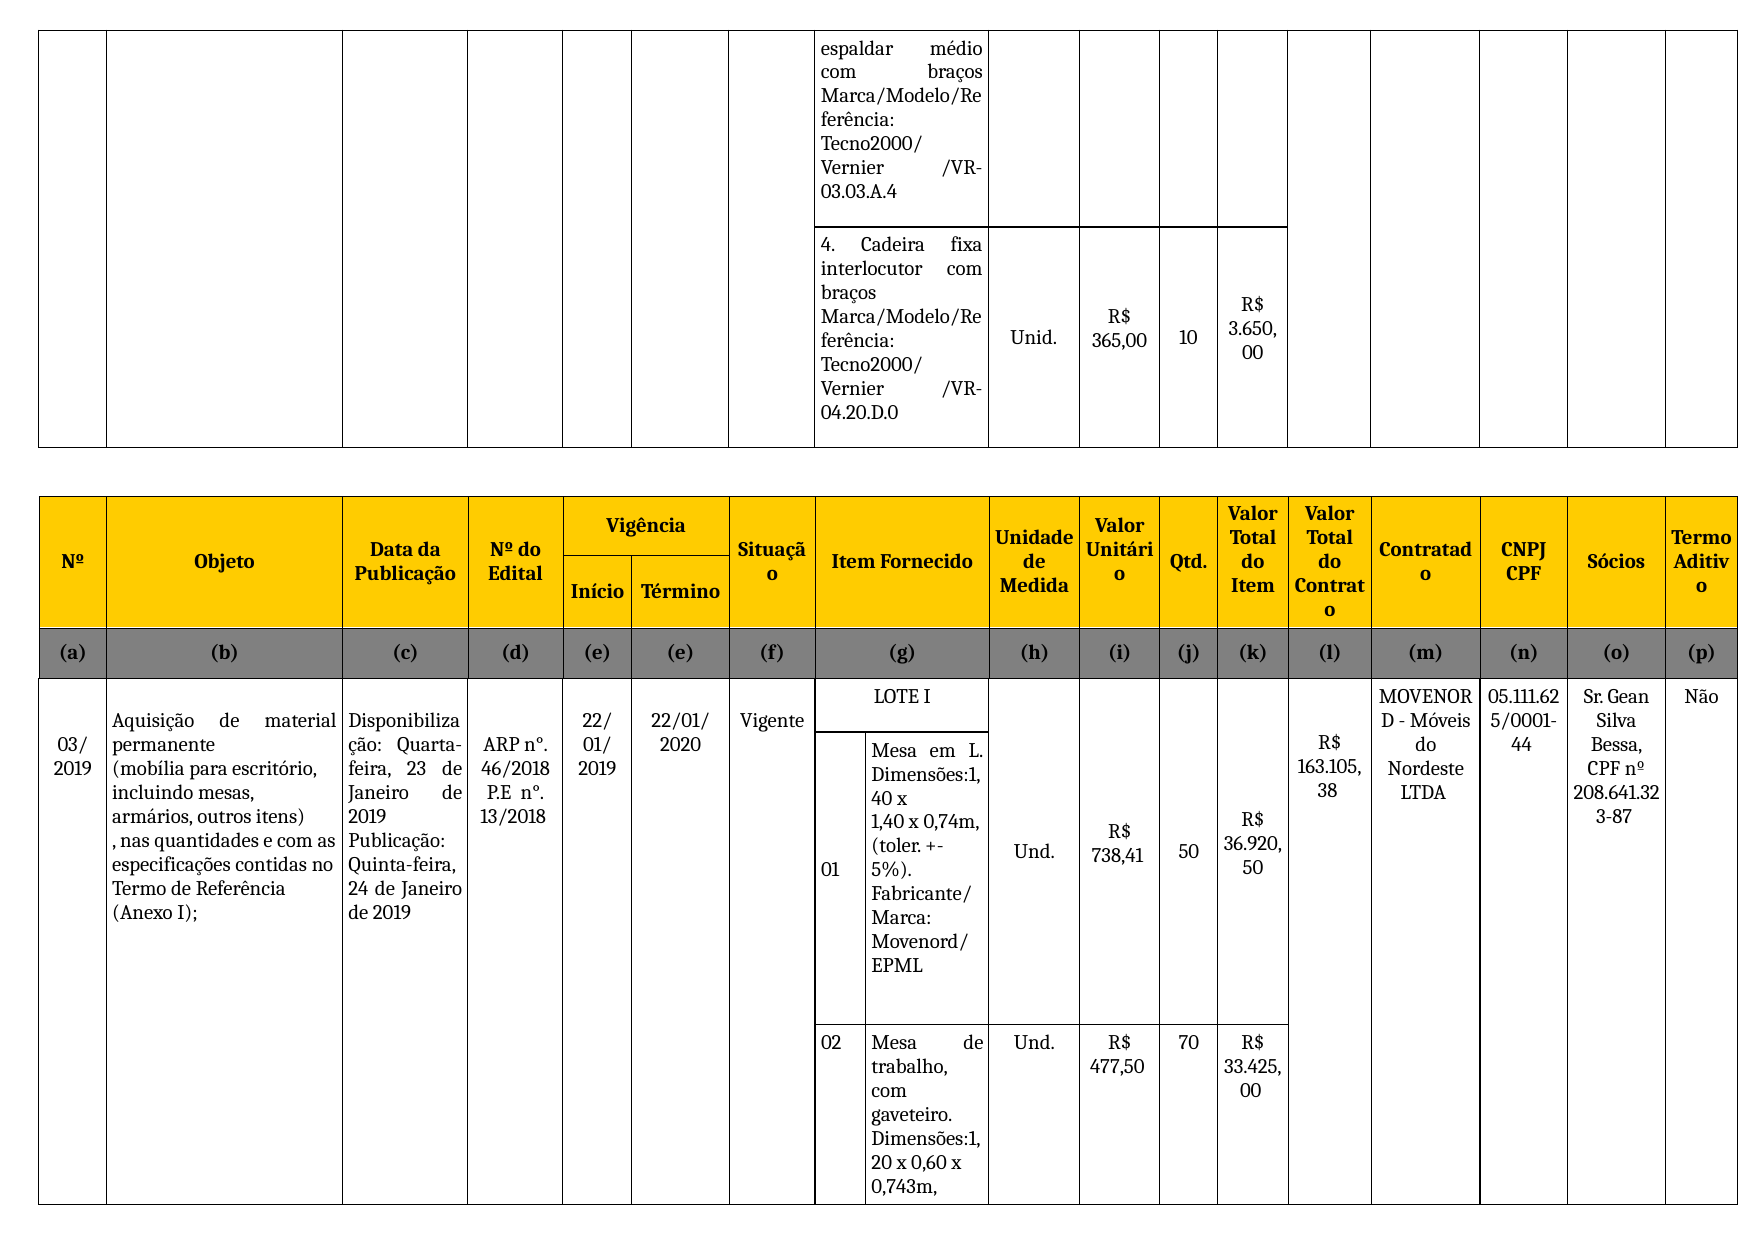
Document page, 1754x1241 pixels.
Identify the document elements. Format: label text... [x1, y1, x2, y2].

table_cell [1288, 31, 1370, 447]
table_cell [468, 31, 562, 447]
table_cell [107, 31, 342, 447]
table_cell Aquisição de material permanente (mobília para escritório, incluindo mesas, armários, outros itens) , nas quantidades e com as especificações contidas no Termo de Referência (Anexo I); [107, 679, 342, 1204]
table_cell Und. [989, 1025, 1079, 1204]
table_cell [1666, 31, 1737, 447]
table_cell 10 [1160, 228, 1217, 447]
table_cell R$ 33.425,00 [1218, 1025, 1288, 1204]
table_cell Und. [989, 679, 1079, 1024]
table_header Valor Unitário [1080, 497, 1159, 627]
table_cell 01 [816, 733, 865, 1024]
table_cell (a) [40, 629, 106, 678]
table_cell [343, 31, 467, 447]
table_cell Disponibilização: Quarta-feira, 23 de Janeiro de 2019 Publicação: Quinta-feira, 24 de Janeiro de 2019 [343, 679, 467, 1204]
table_cell (f) [730, 629, 815, 678]
table_cell [1480, 31, 1567, 447]
table_cell (p) [1666, 629, 1737, 678]
table_cell R$ 477,50 [1080, 1025, 1159, 1204]
table_cell ARP n°. 46/2018 P.E n°. 13/2018 [468, 679, 562, 1204]
table_cell 03/ 2019 [39, 679, 106, 1204]
table_header Qtd. [1160, 497, 1217, 627]
table_header Objeto [107, 497, 342, 627]
table_cell (b) [107, 629, 342, 678]
table_cell R$ 738,41 [1080, 679, 1159, 1024]
table_cell Unid. [989, 228, 1079, 447]
table_cell Mesa de trabalho, com gaveteiro. Dimensões:1,20 x 0,60 x 0,743m, [866, 1025, 988, 1204]
table_header Situação [730, 497, 815, 627]
table_cell 02 [816, 1025, 865, 1204]
table_cell [563, 31, 631, 447]
table_cell (o) [1568, 629, 1665, 678]
table_header Vigência [564, 497, 729, 555]
table_header Termo Aditivo [1666, 497, 1737, 627]
table_cell Início [564, 556, 631, 627]
table_cell [1371, 31, 1479, 447]
table_cell R$ 3.650,00 [1218, 228, 1287, 447]
table_header Valor Total do Item [1218, 497, 1288, 627]
table_cell espaldar médio com braços Marca/Modelo/Referência: Tecno2000/ Vernier /VR-03.03.A.4 [815, 31, 988, 226]
table_cell LOTE I [816, 679, 988, 731]
table_cell Vigente [730, 679, 814, 1204]
table_cell R$ 365,00 [1080, 228, 1159, 447]
table_cell (d) [469, 629, 563, 678]
table_header Data da Publicação [343, 497, 468, 627]
table_header Valor Total do Contrato [1289, 497, 1371, 627]
table_cell (j) [1160, 629, 1217, 678]
table_cell Não [1666, 679, 1737, 1204]
table_cell 22/01/ 2020 [632, 679, 729, 1204]
table_header Item Fornecido [816, 497, 989, 627]
table_cell [1218, 31, 1287, 226]
table_cell [1160, 31, 1217, 226]
table_header Nº [40, 497, 106, 627]
table_cell [1080, 31, 1159, 226]
table_cell Sr. Gean Silva Bessa, CPF nº 208.641.323-87 [1568, 679, 1665, 1204]
table_cell [39, 31, 106, 447]
table_cell Mesa em L. Dimensões:1,40 x 1,40 x 0,74m, (toler. +- 5%). Fabricante/Marca: Movenord/EPML [866, 733, 988, 1024]
table_cell (c) [343, 629, 468, 678]
table_cell (g) [816, 629, 989, 678]
table_cell R$ 163.105,38 [1289, 679, 1371, 1204]
table_cell [989, 31, 1079, 226]
table_cell 4. Cadeira fixa interlocutor com braços Marca/Modelo/Referência: Tecno2000/ Vernier /VR-04.20.D.0 [815, 228, 988, 447]
table_cell R$ 36.920,50 [1218, 679, 1288, 1024]
table_cell (k) [1218, 629, 1288, 678]
table_cell 22/ 01/ 2019 [563, 679, 631, 1204]
table_cell [1568, 31, 1665, 447]
table_cell [632, 31, 728, 447]
table_cell (n) [1481, 629, 1567, 678]
table_cell (e) [564, 629, 631, 678]
table_header CNPJ CPF [1481, 497, 1567, 627]
table_cell MOVENORD - Móveis do Nordeste LTDA [1372, 679, 1479, 1204]
table_cell (i) [1080, 629, 1159, 678]
table_header Unidade de Medida [990, 497, 1079, 627]
table_cell 05.111.625/0001-44 [1481, 679, 1567, 1204]
table_cell (l) [1289, 629, 1371, 678]
table_cell (m) [1372, 629, 1480, 678]
table_cell (h) [990, 629, 1079, 678]
table_cell 70 [1160, 1025, 1217, 1204]
table_cell Término [632, 556, 729, 627]
table_header Contratado [1372, 497, 1480, 627]
table_header Sócios [1568, 497, 1665, 627]
table_cell (e) [632, 629, 729, 678]
table_cell 50 [1160, 679, 1217, 1024]
table_cell [729, 31, 814, 447]
table_header Nº do Edital [469, 497, 563, 627]
